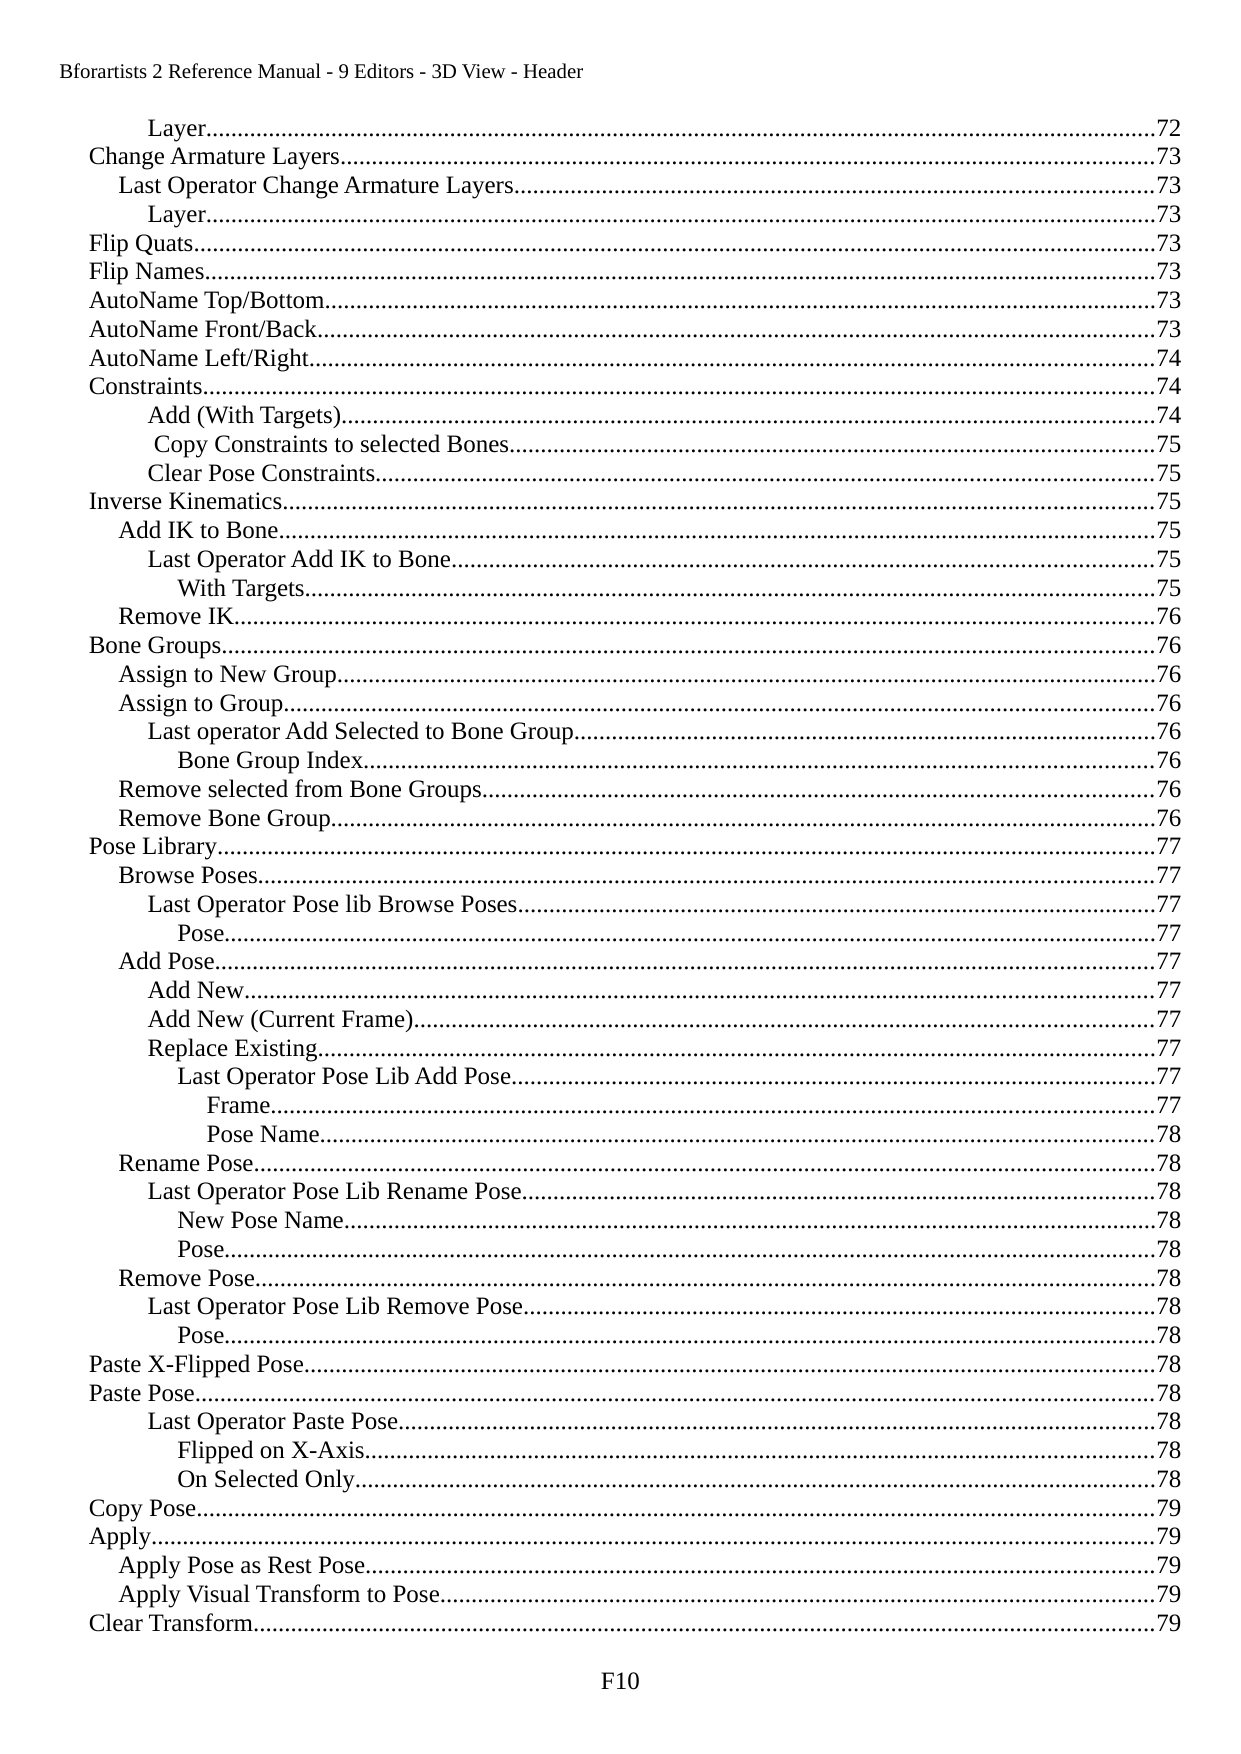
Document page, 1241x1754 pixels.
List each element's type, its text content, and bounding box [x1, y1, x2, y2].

text Last Operator Pose Lib Add Pose 77 [177, 1061, 1181, 1090]
text Pose 78 [177, 1320, 1181, 1349]
text Pose Library 77 [88, 831, 1181, 860]
text Bone Group Index 76 [177, 745, 1181, 774]
text Clear Pose Constraints 75 [147, 458, 1181, 486]
text Apply Visual Transform to Pose 79 [118, 1579, 1181, 1608]
text Layer 72 [147, 113, 1181, 141]
text Flip Names 73 [88, 256, 1181, 285]
text Clear Transform 79 [88, 1608, 1181, 1636]
text Add New 77 [147, 975, 1181, 1004]
text Last Operator Pose lib Browse Poses 77 [147, 889, 1181, 918]
text Add (With Targets) 74 [147, 400, 1181, 429]
text Remove IK 76 [118, 601, 1181, 630]
text Pose Name 78 [206, 1119, 1181, 1148]
text Last Operator Pose Lib Rename Pose 78 [147, 1176, 1181, 1205]
text Last Operator Pose Lib Remove Pose 78 [147, 1291, 1181, 1320]
text Flip Quats 73 [88, 228, 1181, 256]
text New Pose Name 78 [177, 1205, 1181, 1234]
text On Selected Only 78 [177, 1464, 1181, 1493]
text Bone Groups 76 [88, 630, 1181, 659]
text Add New (Current Frame) 77 [147, 1004, 1181, 1033]
text AutoName Top/Bottom 73 [88, 285, 1181, 314]
text Last operator Add Selected to Bone Group 76 [147, 716, 1181, 745]
text Pose 78 [177, 1234, 1181, 1263]
text Copy Pose 79 [88, 1493, 1181, 1521]
text Add Pose 77 [118, 946, 1181, 975]
text Rename Pose 78 [118, 1148, 1181, 1176]
text Change Armature Layers 73 [88, 141, 1181, 170]
text Remove selected from Bone Groups 76 [118, 774, 1181, 803]
text Paste Pose 78 [88, 1378, 1181, 1406]
text With Targets 75 [177, 573, 1181, 601]
text Browse Poses 77 [118, 860, 1181, 889]
text Flipped on X-Axis 78 [177, 1435, 1181, 1464]
text Add IK to Bone 75 [118, 515, 1181, 544]
text Assign to New Group 76 [118, 659, 1181, 688]
text Last Operator Paste Pose 78 [147, 1406, 1181, 1435]
text Constraints 74 [88, 371, 1181, 400]
text Remove Bone Group 76 [118, 803, 1181, 831]
text Copy Constraints to selected Bones 75 [147, 429, 1181, 458]
text Last Operator Add IK to Bone 75 [147, 544, 1181, 573]
text Inverse Kinematics 75 [88, 486, 1181, 515]
text Last Operator Change Armature Layers 73 [118, 170, 1181, 199]
text AutoName Left/Right 74 [88, 343, 1181, 371]
text Frame 77 [206, 1090, 1181, 1119]
text Apply 79 [88, 1521, 1181, 1550]
text Apply Pose as Rest Pose 79 [118, 1550, 1181, 1579]
text Paste X-Flipped Pose 78 [88, 1349, 1181, 1378]
text Replace Existing 77 [147, 1033, 1181, 1061]
text Layer 73 [147, 199, 1181, 228]
text Remove Pose 78 [118, 1263, 1181, 1291]
text Assign to Group 76 [118, 688, 1181, 716]
text Pose 77 [177, 918, 1181, 946]
text AutoName Front/Back 73 [88, 314, 1181, 343]
